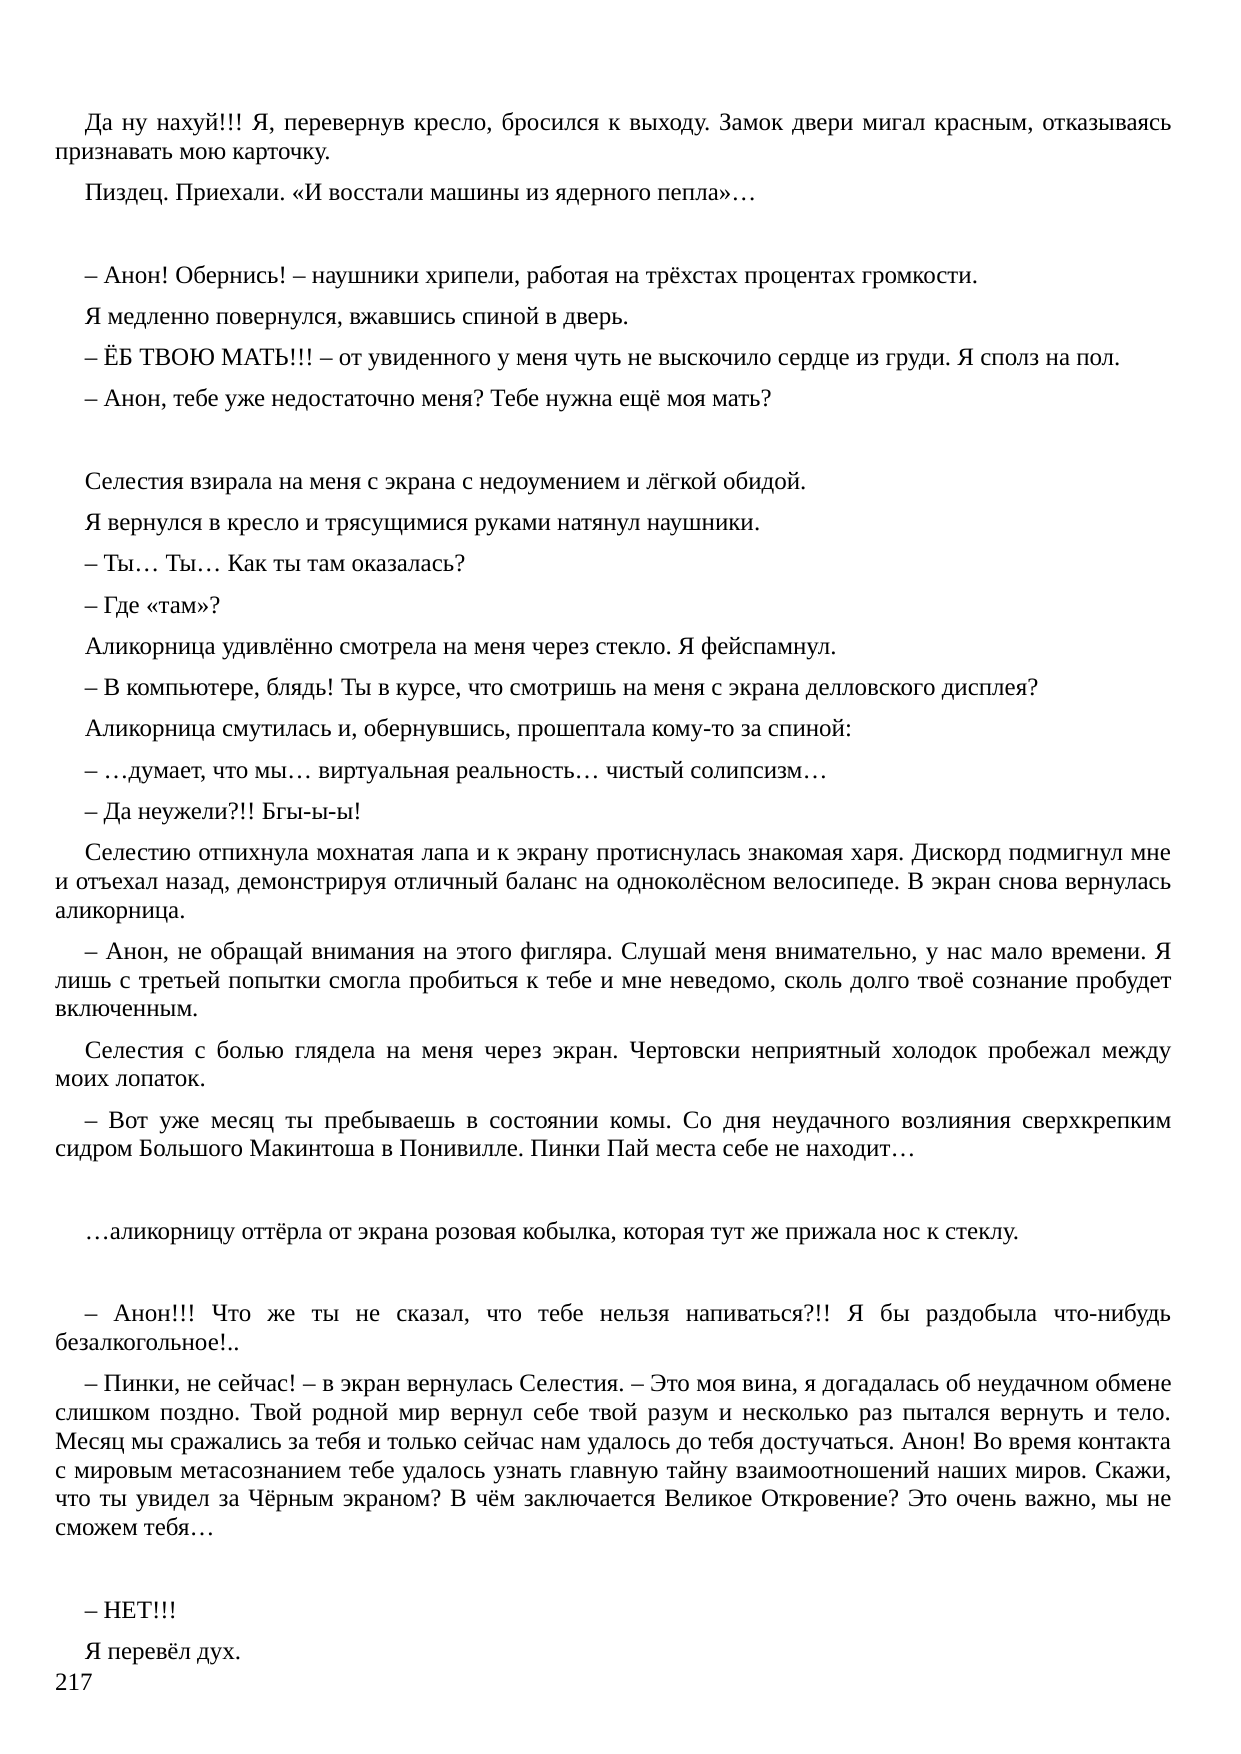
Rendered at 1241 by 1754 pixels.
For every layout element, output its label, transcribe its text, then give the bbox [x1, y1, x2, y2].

text Я вернулся в кресло и трясущимися руками натянул наушники. [55, 507, 1173, 536]
text Я медленно повернулся, вжавшись спиной в дверь. [55, 301, 1173, 330]
text – НЕТ!!! [55, 1595, 1173, 1623]
text – …думает, что мы… виртуальная реальность… чистый солипсизм… [55, 755, 1173, 783]
text Аликорница смутилась и, обернувшись, прошептала кому-то за спиной: [55, 713, 1173, 742]
text Я перевёл дух. [55, 1636, 1173, 1665]
text – Ты… Ты… Как ты там оказалась? [55, 548, 1173, 577]
text Аликорница удивлённо смотрела на меня через стекло. Я фейспамнул. [55, 631, 1173, 660]
text Селестию отпихнула мохнатая лапа и к экрану протиснулась знакомая харя. Дискорд подмигнул мне и отъехал назад, демонстрируя отличный баланс на одноколёсном велосипеде. В экран снова вернулась аликорница. [55, 837, 1173, 923]
text – В компьютере, блядь! Ты в курсе, что смотришь на меня с экрана делловского дисплея? [55, 672, 1173, 701]
text – Анон, не обращай внимания на этого фигляра. Слушай меня внимательно, у нас мало времени. Я лишь с третьей попытки смогла пробиться к тебе и мне неведомо, сколь долго твоё сознание пробудет включенным. [55, 936, 1173, 1022]
text Пиздец. Приехали. «И восстали машины из ядерного пепла»… [55, 177, 1173, 206]
text – Да неужели?!! Бгы-ы-ы! [55, 796, 1173, 825]
text Селестия взирала на меня с экрана с недоумением и лёгкой обидой. [55, 466, 1173, 495]
text – Где «там»? [55, 590, 1173, 618]
text – Пинки, не сейчас! – в экран вернулась Селестия. – Это моя вина, я догадалась об неудачном обмене слишком поздно. Твой родной мир вернул себе твой разум и несколько раз пытался вернуть и тело. Месяц мы сражались за тебя и только сейчас нам удалось до тебя достучаться. Анон! Во время контакта с мировым метасознанием тебе удалось узнать главную тайну взаимоотношений наших миров. Скажи, что ты увидел за Чёрным экраном? В чём заключается Великое Откровение? Это очень важно, мы не сможем тебя… [55, 1368, 1173, 1541]
text – ЁБ ТВОЮ МАТЬ!!! – от увиденного у меня чуть не выскочило сердце из груди. Я сполз на пол. [55, 342, 1173, 371]
text – Вот уже месяц ты пребываешь в состоянии комы. Со дня неудачного возлияния сверхкрепким сидром Большого Макинтоша в Понивилле. Пинки Пай места себе не находит… [55, 1105, 1173, 1162]
text Селестия с болью глядела на меня через экран. Чертовски неприятный холодок пробежал между моих лопаток. [55, 1035, 1173, 1092]
text Да ну нахуй!!! Я, перевернув кресло, бросился к выходу. Замок двери мигал красным, отказываясь признавать мою карточку. [55, 107, 1173, 165]
text – Анон, тебе уже недостаточно меня? Тебе нужна ещё моя мать? [55, 383, 1173, 412]
text – Анон!!! Что же ты не сказал, что тебе нельзя напиваться?!! Я бы раздобыла что-нибудь безалкогольное!.. [55, 1298, 1173, 1356]
text – Анон! Обернись! – наушники хрипели, работая на трёхстах процентах громкости. [55, 260, 1173, 288]
text …аликорницу оттёрла от экрана розовая кобылка, которая тут же прижала нос к стеклу. [55, 1216, 1173, 1245]
